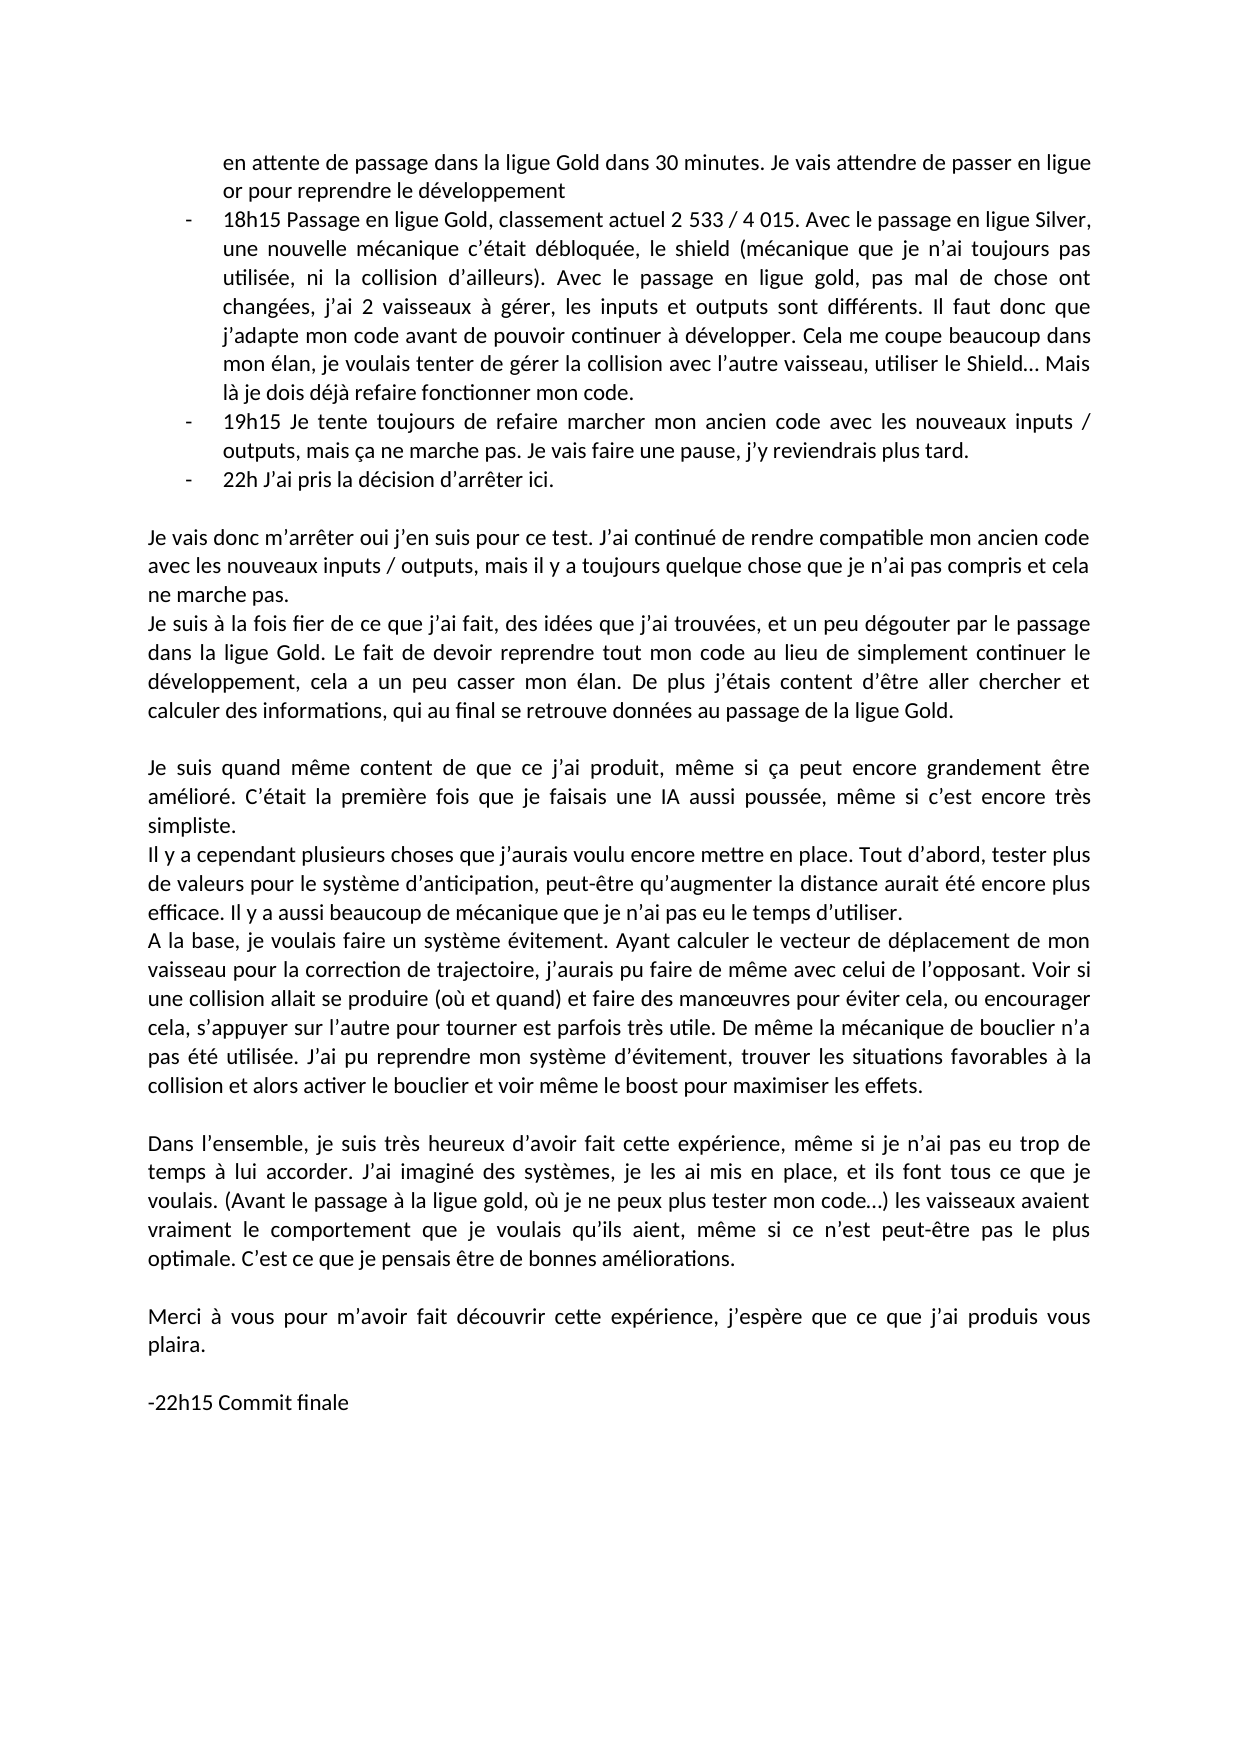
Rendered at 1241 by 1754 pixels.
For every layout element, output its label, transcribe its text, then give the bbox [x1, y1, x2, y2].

text Je suis quand même content de que ce j’ai produit, même si ça peut encore grandement être amélioré. C’était la première fois que je faisais une IA aussi poussée, même si c’est encore très simpliste. [148, 753, 1093, 839]
text Dans l’ensemble, je suis très heureux d’avoir fait cette expérience, même si je n’ai pas eu trop de temps à lui accorder. J’ai imaginé des systèmes, je les ai mis en place, et ils font tous ce que je voulais. (Avant le passage à la ligue gold, où je ne peux plus tester mon code…) les vaisseaux avaient vraiment le comportement que je voulais qu’ils aient, même si ce n’est peut-être pas le plus optimale. C’est ce que je pensais être de bonnes améliorations. [148, 1129, 1093, 1272]
text Je suis à la fois fier de ce que j’ai fait, des idées que j’ai trouvées, et un peu dégouter par le passage dans la ligue Gold. Le fait de devoir reprendre tout mon code au lieu de simplement continuer le développement, cela a un peu casser mon élan. De plus j’étais content d’être aller chercher et calculer des informations, qui au final se retrouve données au passage de la ligue Gold. [148, 609, 1093, 724]
text Je vais donc m’arrêter oui j’en suis pour ce test. J’ai continué de rendre compatible mon ancien code avec les nouveaux inputs / outputs, mais il y a toujours quelque chose que je n’ai pas compris et cela ne marche pas. [148, 523, 1093, 608]
text A la base, je voulais faire un système évitement. Ayant calculer le vecteur de déplacement de mon vaisseau pour la correction de trajectoire, j’aurais pu faire de même avec celui de l’opposant. Voir si une collision allait se produire (où et quand) et faire des manœuvres pour éviter cela, ou encourager cela, s’appuyer sur l’autre pour tourner est parfois très utile. De même la mécanique de bouclier n’a pas été utilisée. J’ai pu reprendre mon système d’évitement, trouver les situations favorables à la collision et alors activer le bouclier et voir même le boost pour maximiser les effets. [148, 927, 1093, 1099]
text Merci à vous pour m’avoir fait découvrir cette expérience, j’espère que ce que j’ai produis vous plaira. [148, 1302, 1093, 1359]
text Il y a cependant plusieurs choses que j’aurais voulu encore mettre en place. Tout d’abord, tester plus de valeurs pour le système d’anticipation, peut-être qu’augmenter la distance aurait été encore plus efficace. Il y a aussi beaucoup de mécanique que je n’ai pas eu le temps d’utiliser. [148, 840, 1093, 926]
list 19h15 Je tente toujours de refaire marcher mon ancien code avec les nouveaux inputs / outputs, mais ça ne marche pas. Je vais faire une pause, j’y reviendrais plus tard. [185, 407, 1093, 464]
list en attente de passage dans la ligue Gold dans 30 minutes. Je vais attendre de passer en ligue or pour reprendre le développement [185, 148, 1093, 204]
list 18h15 Passage en ligue Gold, classement actuel 2 533 / 4 015. Avec le passage en ligue Silver, une nouvelle mécanique c’était débloquée, le shield (mécanique que je n’ai toujours pas utilisée, ni la collision d’ailleurs). Avec le passage en ligue gold, pas mal de chose ont changées, j’ai 2 vaisseaux à gérer, les inputs et outputs sont différents. Il faut donc que j’adapte mon code avant de pouvoir continuer à développer. Cela me coupe beaucoup dans mon élan, je voulais tenter de gérer la collision avec l’autre vaisseau, utiliser le Shield… Mais là je dois déjà refaire fonctionner mon code. [185, 205, 1093, 406]
text -22h15 Commit finale [148, 1388, 1093, 1416]
list 22h J’ai pris la décision d’arrêter ici. [185, 465, 1093, 493]
